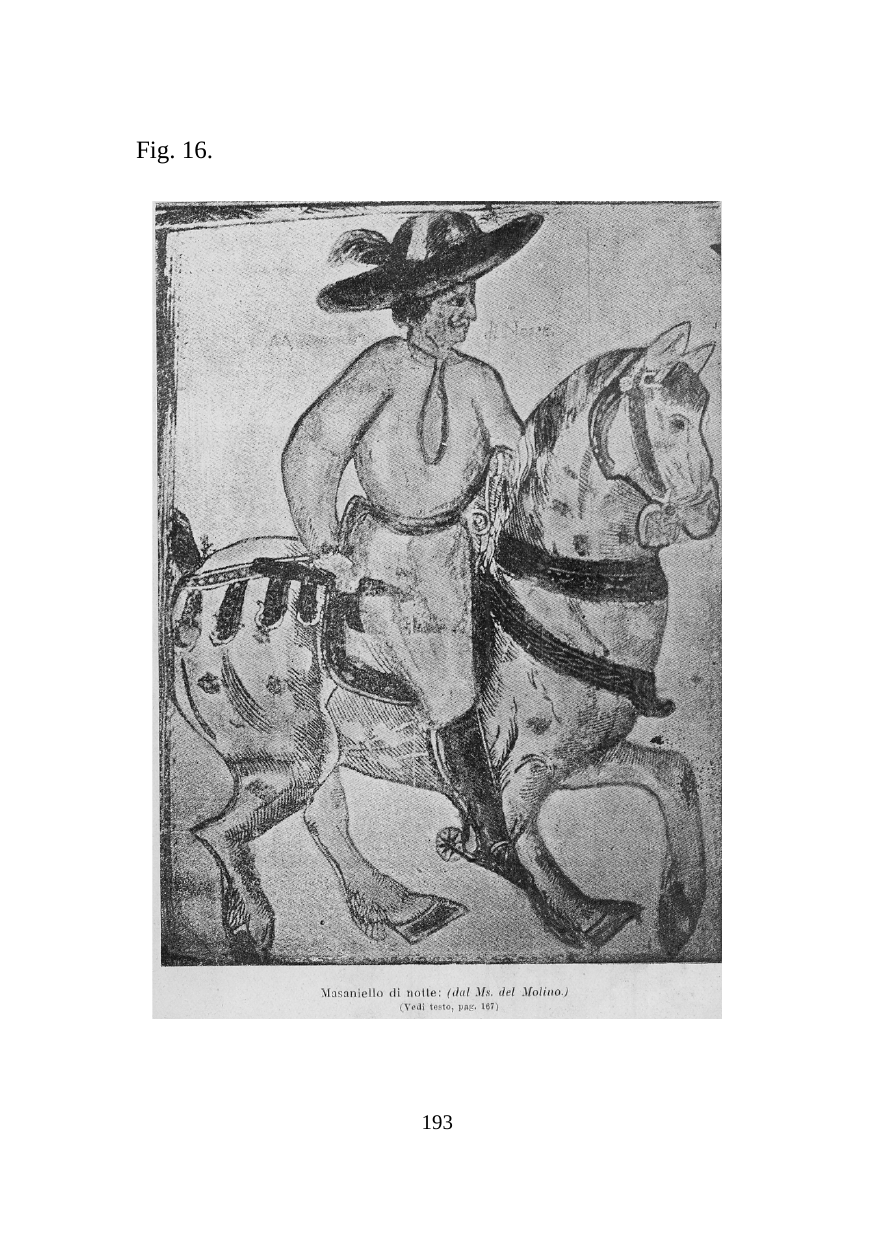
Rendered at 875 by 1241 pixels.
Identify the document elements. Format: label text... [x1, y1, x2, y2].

picture [152, 201, 722, 1019]
text Fig. 16. [106, 135, 768, 164]
